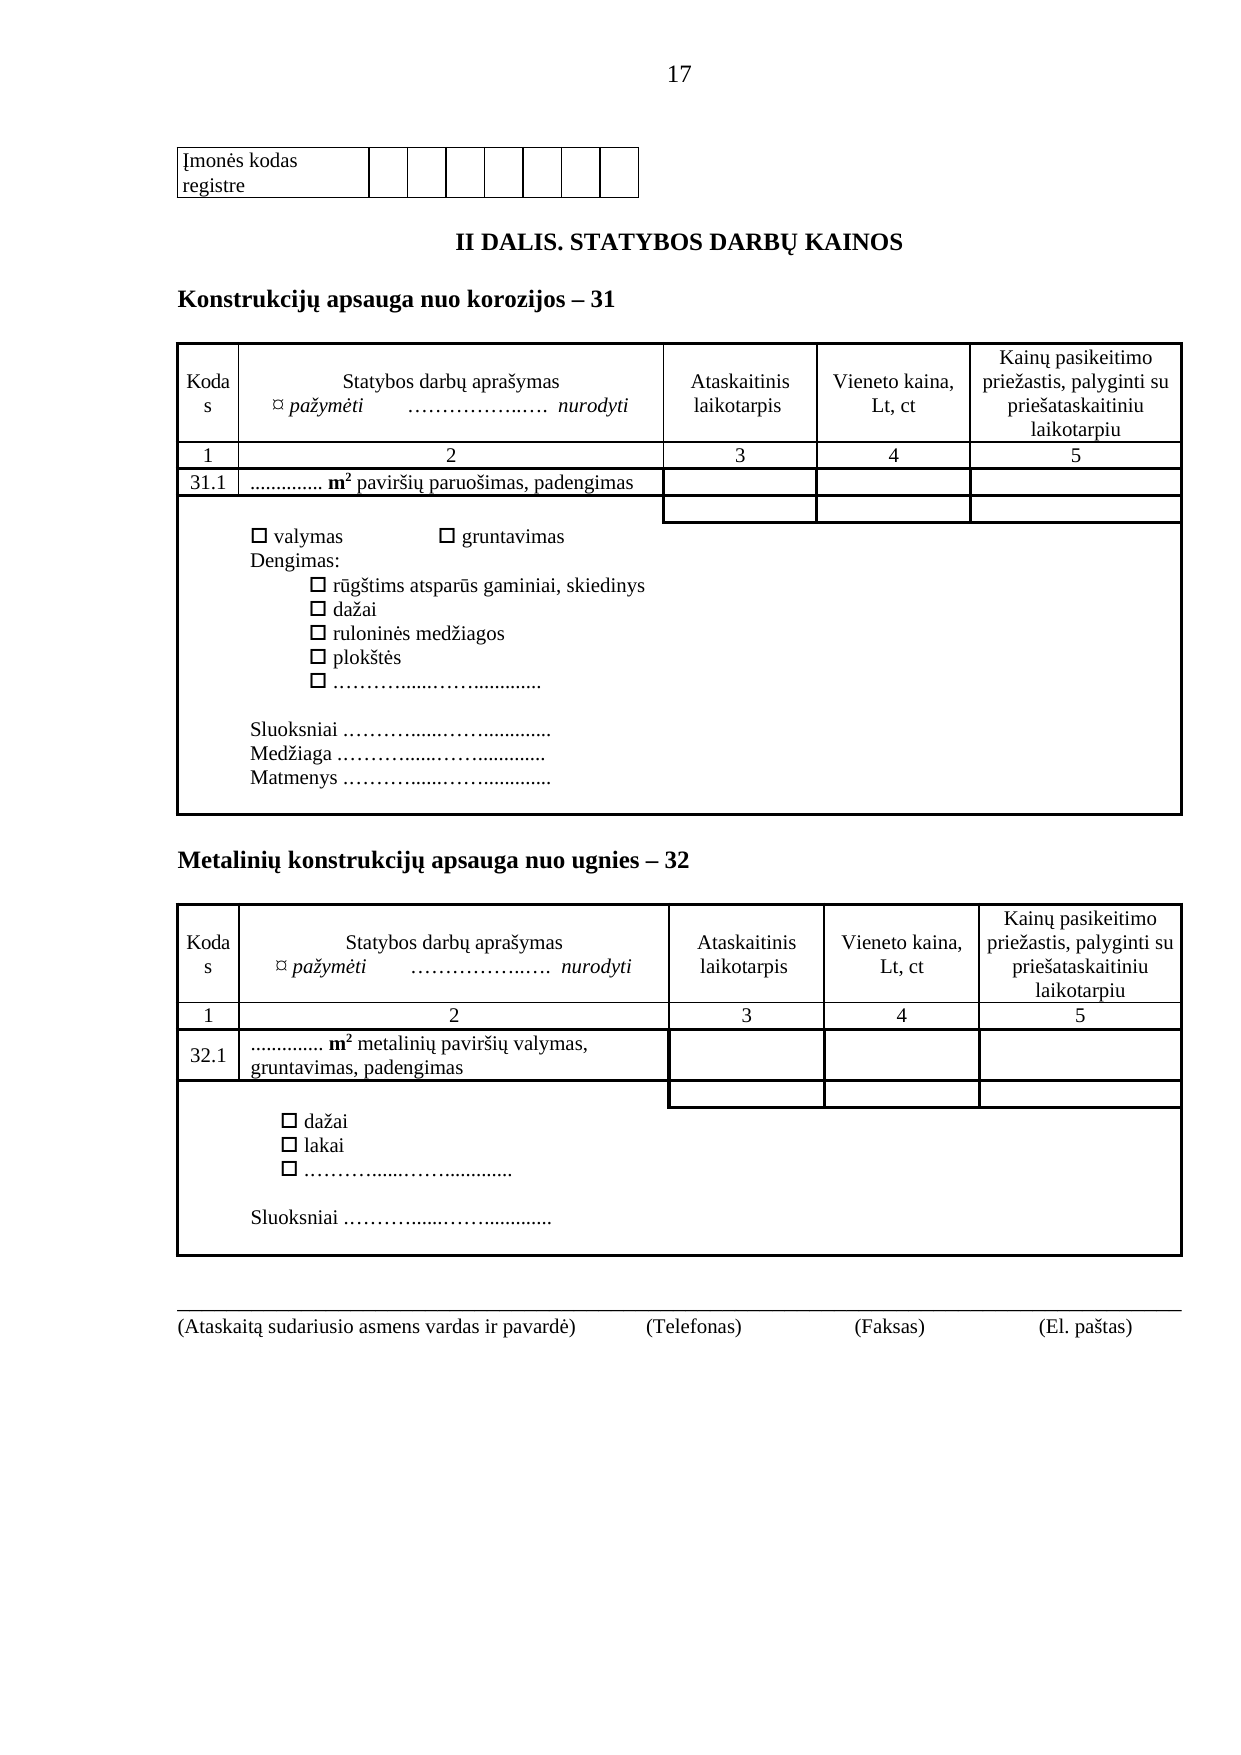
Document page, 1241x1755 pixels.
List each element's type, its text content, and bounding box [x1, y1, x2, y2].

table_cell [179, 1082, 239, 1106]
table_header Įmonės kodas registre [178, 148, 368, 197]
table_cell [981, 1082, 1180, 1106]
table_cell [179, 741, 238, 765]
table_cell 5 [980, 1003, 1180, 1027]
table_cell o rūgštims atsparūs gaminiai, skiedinys [239, 573, 663, 597]
table_cell [664, 741, 817, 765]
table_header Vieneto kaina, Lt, ct [825, 906, 978, 1002]
table_header Kodas [179, 906, 238, 1002]
table_cell [179, 597, 238, 621]
table_cell [664, 524, 817, 548]
table_cell [972, 470, 1180, 494]
table_cell [669, 1109, 824, 1133]
table_header [485, 148, 522, 197]
table_cell Sluoksniai .………......……............. [239, 717, 663, 741]
table_cell [239, 693, 663, 717]
table_header Kodas [179, 345, 238, 441]
table_cell o dažai [239, 597, 663, 621]
table_cell [818, 470, 969, 494]
table_cell o dažai [239, 1106, 669, 1133]
table_cell 3 [670, 1003, 823, 1027]
table_cell [179, 549, 238, 572]
table_cell Dengimas: [239, 549, 663, 572]
table_cell [824, 1133, 979, 1157]
table_cell [239, 497, 662, 521]
table_cell 1 [179, 443, 238, 467]
table_cell 2 [240, 1003, 668, 1027]
table_cell [824, 1157, 979, 1181]
table_cell .............. m2 metalinių paviršių valymas, gruntavimas, padengimas [240, 1031, 667, 1079]
table_cell [669, 1133, 824, 1157]
table_cell 1 [179, 1003, 238, 1027]
table_cell o .………......……............. [239, 1157, 669, 1181]
table_cell o ruloninės medžiagos [239, 621, 663, 645]
table_cell [824, 1205, 979, 1229]
table_cell [239, 1181, 669, 1205]
table_cell 3 [664, 443, 816, 467]
table_cell 4 [825, 1003, 978, 1027]
table_cell [817, 621, 970, 645]
table_header [562, 148, 599, 197]
table_header [524, 148, 561, 197]
table_cell [665, 497, 815, 521]
table_cell [179, 717, 238, 741]
table_cell [979, 1157, 1180, 1181]
table_cell [970, 597, 1180, 621]
table_cell [179, 669, 238, 693]
table_cell [669, 1229, 824, 1253]
text Metalinių konstrukcijų apsauga nuo ugnies – 32 [177, 845, 1181, 874]
table_cell [817, 645, 970, 669]
table_cell [818, 497, 969, 521]
table_cell [817, 789, 970, 813]
table_header Ataskaitinis laikotarpis [664, 345, 816, 441]
table_header Kainų pasikeitimo priežastis, palyginti su priešataskaitiniu laikotarpiu [980, 906, 1180, 1002]
table_cell [669, 1205, 824, 1229]
table_cell [817, 741, 970, 765]
table_cell [981, 1031, 1180, 1079]
table_cell [239, 1229, 669, 1253]
table_header Statybos darbų aprašymas x pažymėti ……………..…. nurodyti [240, 906, 668, 1002]
table_cell [817, 549, 970, 572]
table_cell [817, 573, 970, 597]
table_cell [970, 669, 1180, 693]
table_cell [817, 765, 970, 789]
table_cell [970, 524, 1180, 548]
table_cell 4 [818, 443, 969, 467]
table_cell [824, 1109, 979, 1133]
table_cell [970, 693, 1180, 717]
table_cell [979, 1109, 1180, 1133]
table_cell [179, 645, 238, 669]
table_cell [970, 549, 1180, 572]
text II DALIS. STATYBOS DARBŲ kainos [177, 227, 1181, 256]
table_cell [979, 1133, 1180, 1157]
table_header Statybos darbų aprašymas x pažymėti ……………..…. nurodyti [239, 345, 663, 441]
table_cell [817, 669, 970, 693]
table_cell [970, 621, 1180, 645]
table_cell [664, 693, 817, 717]
table_cell [179, 765, 238, 789]
text Konstrukcijų apsauga nuo korozijos – 31 [177, 284, 1181, 313]
table_cell [179, 1205, 239, 1229]
table_cell [664, 549, 817, 572]
table_cell [179, 573, 238, 597]
table_cell o valymas o gruntavimas [239, 521, 663, 548]
table_cell [664, 597, 817, 621]
table_cell o plokštės [239, 645, 663, 669]
table_cell [970, 573, 1180, 597]
table_cell [664, 645, 817, 669]
table_cell [179, 1157, 239, 1181]
table_cell 32.1 [179, 1031, 238, 1079]
table_cell [179, 1106, 239, 1133]
table_cell [179, 693, 238, 717]
table_cell .............. m2 paviršių paruošimas, padengimas [239, 470, 662, 494]
table_cell [669, 1157, 824, 1181]
table_header [447, 148, 484, 197]
table_cell [970, 645, 1180, 669]
table_cell [826, 1031, 978, 1079]
table_header Vieneto kaina, Lt, ct [818, 345, 969, 441]
table_cell o lakai [239, 1133, 669, 1157]
table_cell [179, 1181, 239, 1205]
table_cell 2 [239, 443, 663, 467]
table_cell [970, 741, 1180, 765]
table_header [370, 148, 407, 197]
table_cell [664, 765, 817, 789]
table_header [601, 148, 638, 197]
table_cell [664, 573, 817, 597]
table_cell [970, 789, 1180, 813]
table_header Ataskaitinis laikotarpis [670, 906, 823, 1002]
table_cell [824, 1229, 979, 1253]
table_cell [179, 621, 238, 645]
table_cell [824, 1181, 979, 1205]
table_cell [239, 789, 663, 813]
table_cell [665, 470, 815, 494]
table_cell [826, 1082, 978, 1106]
table_cell [179, 497, 238, 521]
table_cell [671, 1031, 823, 1079]
table_cell [664, 717, 817, 741]
table_cell 31.1 [179, 470, 238, 494]
table_cell [817, 524, 970, 548]
table_cell 5 [971, 443, 1180, 467]
table_cell [970, 765, 1180, 789]
table_cell [664, 669, 817, 693]
table_cell [664, 621, 817, 645]
table_cell [970, 717, 1180, 741]
table_cell [179, 1133, 239, 1157]
table_cell [179, 789, 238, 813]
table_header [408, 148, 445, 197]
table_cell [669, 1181, 824, 1205]
table_cell [979, 1205, 1180, 1229]
table_cell [817, 693, 970, 717]
table_cell Sluoksniai .………......……............. [239, 1205, 669, 1229]
table_cell [817, 717, 970, 741]
table_cell [979, 1181, 1180, 1205]
table_cell [671, 1082, 823, 1106]
table_cell [664, 789, 817, 813]
table_cell [239, 1082, 667, 1106]
table_cell Medžiaga .………......……............. [239, 741, 663, 765]
table_cell [972, 497, 1180, 521]
table_cell [179, 521, 238, 548]
table_cell [179, 1229, 239, 1253]
table_cell o .………......……............. [239, 669, 663, 693]
text (Ataskaitą sudariusio asmens vardas ir pavardė) (Telefonas) (Faksas) (El. paštas) [177, 1314, 1181, 1338]
table_header Kainų pasikeitimo priežastis, palyginti su priešataskaitiniu laikotarpiu [971, 345, 1180, 441]
table_cell [979, 1229, 1180, 1253]
table_cell [817, 597, 970, 621]
table_cell Matmenys .………......……............. [239, 765, 663, 789]
